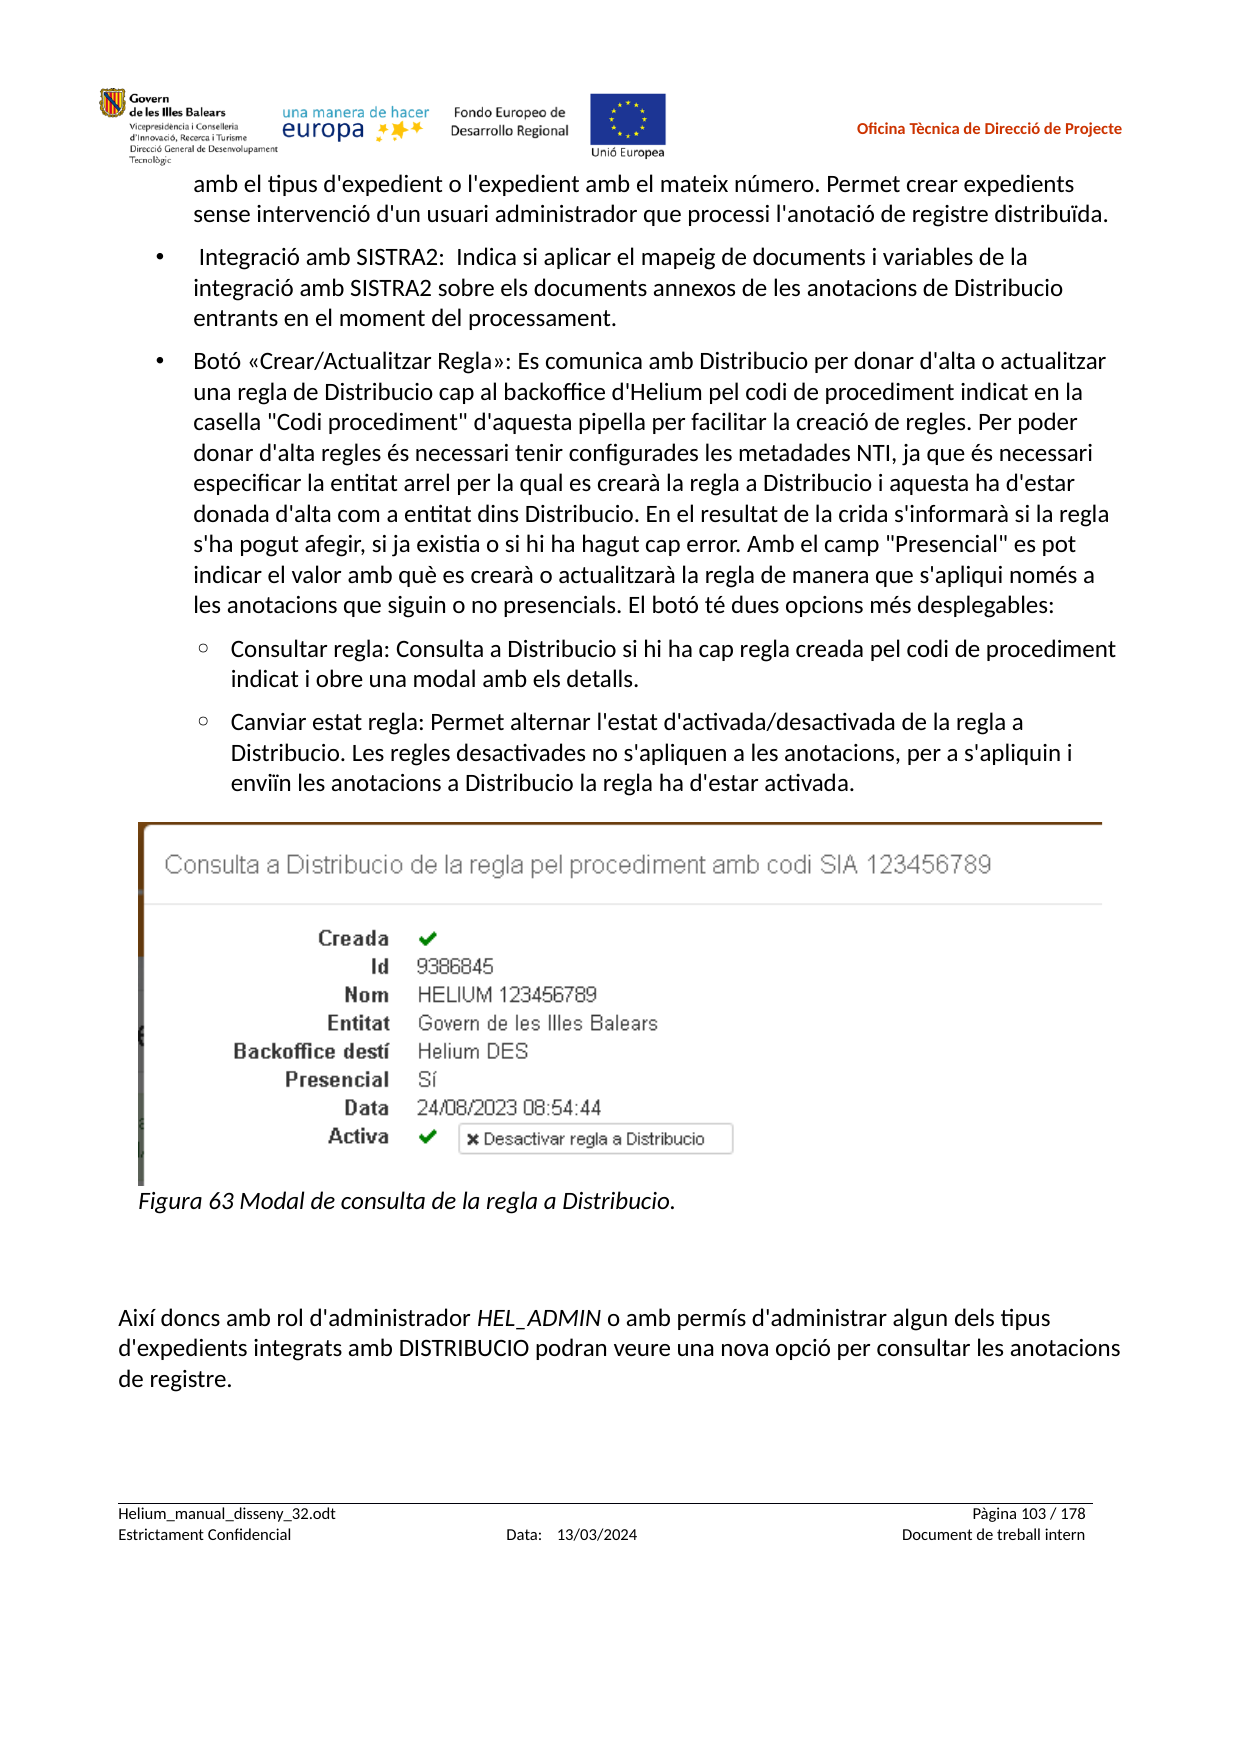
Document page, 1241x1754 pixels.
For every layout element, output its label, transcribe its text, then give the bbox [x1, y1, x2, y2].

list Consultar regla: Consulta a Distribucio si hi ha cap regla creada pel codi de procediment indicat i obre una modal amb els detalls. [193, 633, 1122, 694]
picture [138, 822, 1103, 1186]
list amb el tipus d'expedient o l'expedient amb el mateix número. Permet crear expedients sense intervenció d'un usuari administrador que processi l'anotació de registre distribuïda. [156, 168, 1122, 229]
text Així doncs amb rol d'administrador HEL_ADMIN o amb permís d'administrar algun dels tipus d'expedients integrats amb DISTRIBUCIO podran veure una nova opció per consultar les anotacions de registre. [118, 1302, 1122, 1393]
picture [99, 87, 668, 166]
list Botó «Crear/Actualitzar Regla»: Es comunica amb Distribucio per donar d'alta o actualitzar una regla de Distribucio cap al backoffice d'Helium pel codi de procediment indicat en la casella "Codi procediment" d'aquesta pipella per facilitar la creació de regles. Per poder donar d'alta regles és necessari tenir configurades les metadades NTI, ja que és necessari especificar la entitat arrel per la qual es crearà la regla a Distribucio i aquesta ha d'estar donada d'alta com a entitat dins Distribucio. En el resultat de la crida s'informarà si la regla s'ha pogut afegir, si ja existia o si hi ha hagut cap error. Amb el camp "Presencial" es pot indicar el valor amb què es crearà o actualitzarà la regla de manera que s'apliqui només a les anotacions que siguin o no presencials. El botó té dues opcions més desplegables: [156, 346, 1122, 620]
list Canviar estat regla: Permet alternar l'estat d'activada/desactivada de la regla a Distribucio. Les regles desactivades no s'apliquen a les anotacions, per a s'apliquin i enviïn les anotacions a Distribucio la regla ha d'estar activada. [193, 706, 1122, 798]
text Figura 63 Modal de consulta de la regla a Distribucio. [138, 1186, 1102, 1216]
list Integració amb SISTRA2: Indica si aplicar el mapeig de documents i variables de la integració amb SISTRA2 sobre els documents annexos de les anotacions de Distribucio entrants en el moment del processament. [156, 241, 1122, 333]
